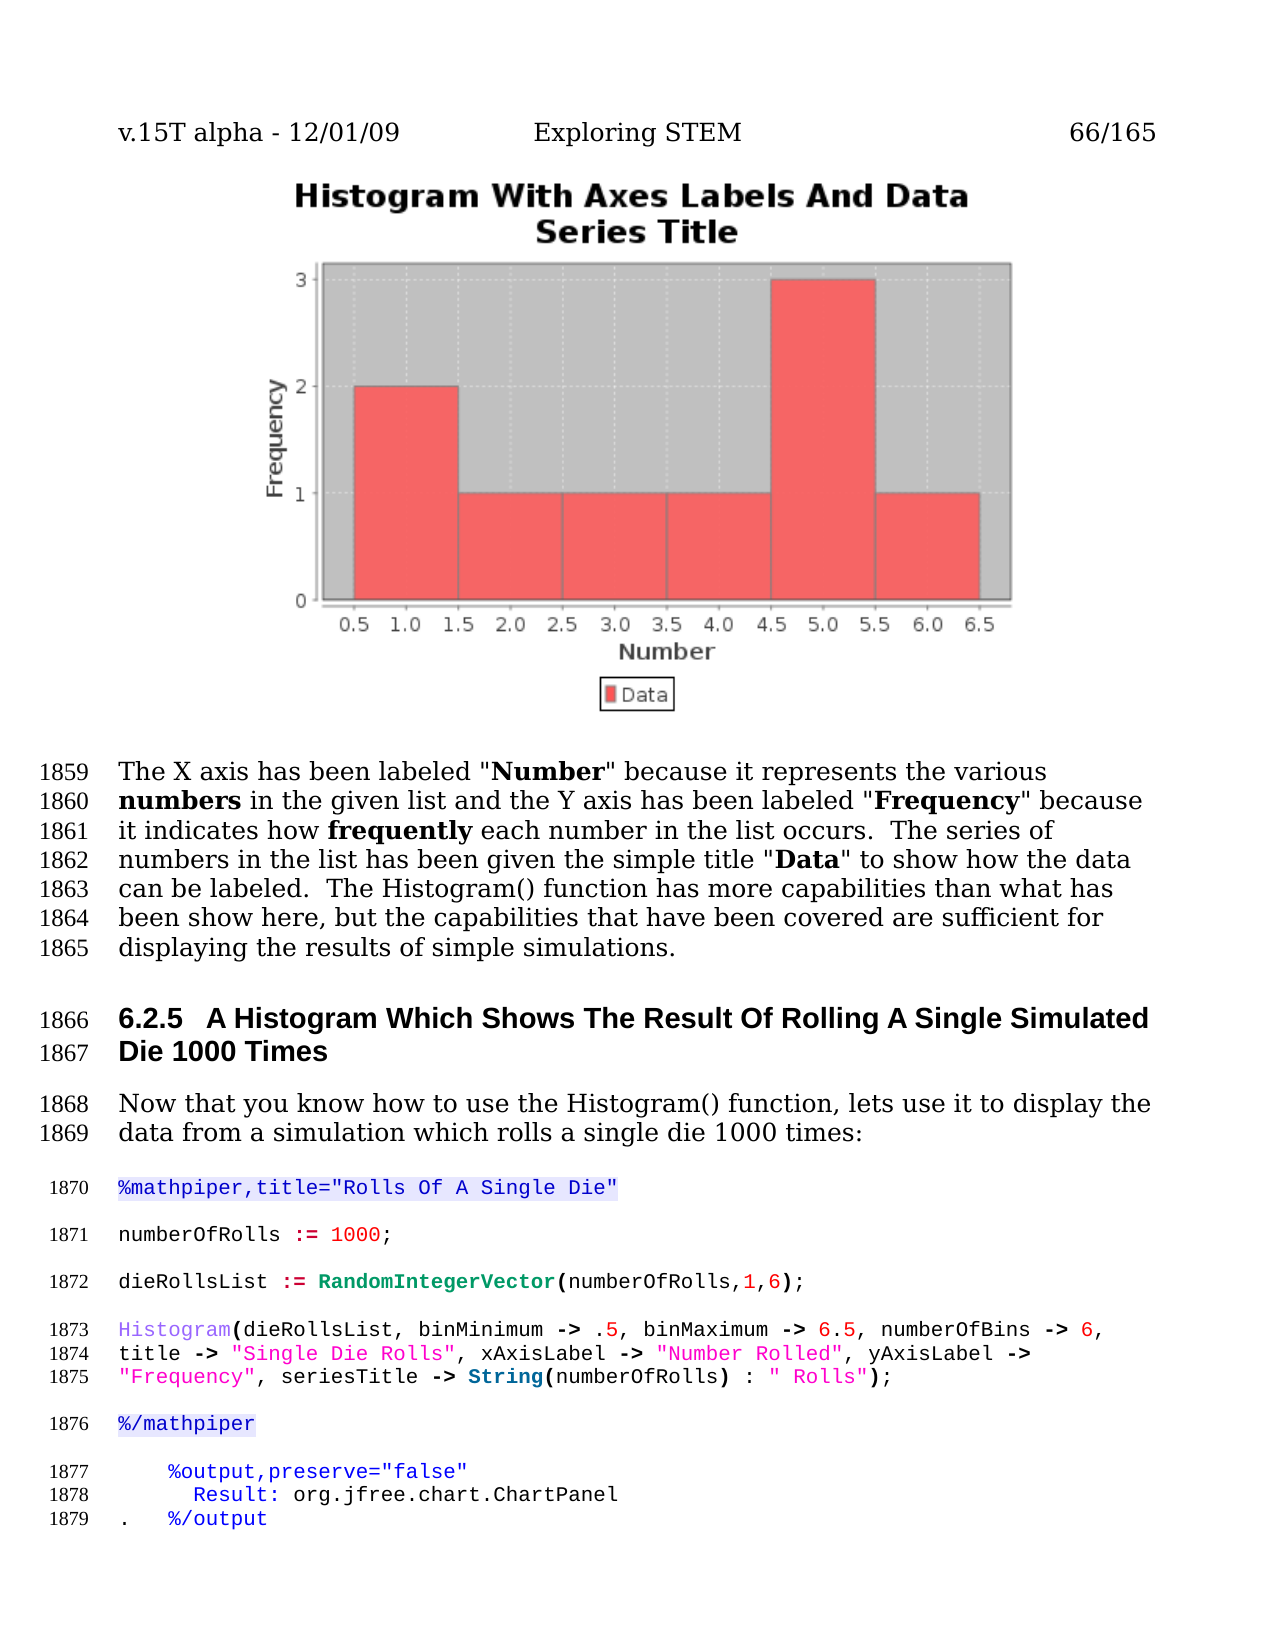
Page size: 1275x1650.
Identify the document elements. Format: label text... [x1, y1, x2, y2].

text . %/output [118, 1508, 1157, 1532]
text dieRollsList := RandomIntegerVector(numberOfRolls,1,6); [118, 1272, 1157, 1295]
text %/mathpiper [118, 1413, 1157, 1437]
text %output,preserve="false" [118, 1461, 1157, 1484]
text Histogram(dieRollsList, binMinimum -> .5, binMaximum -> 6.5, numberOfBins -> 6, title -> "Single Die Rolls", xAxisLabel -> "Number Rolled", yAxisLabel -> "Frequency", seriesTitle -> String(numberOfRolls) : " Rolls"); [118, 1319, 1157, 1390]
text %mathpiper,title="Rolls Of A Single Die" [118, 1177, 1157, 1201]
text The X axis has been labeled "Number" because it represents the various numbers in the given list and the Y axis has been labeled "Frequency" because it indicates how frequently each number in the list occurs. The series of numbers in the list has been given the simple title "Data" to show how the data can be labeled. The Histogram() function has more capabilities than what has been show here, but the capabilities that have been covered are sufficient for displaying the results of simple simulations. [118, 757, 1157, 962]
picture [245, 176, 1030, 713]
subtitle A Histogram Which Shows The Result Of Rolling A Single Simulated Die 1000 Times [118, 1001, 1157, 1068]
text Result: org.jfree.chart.ChartPanel [118, 1484, 1157, 1508]
text numberOfRolls := 1000; [118, 1224, 1157, 1248]
text Now that you know how to use the Histogram() function, lets use it to display the data from a simulation which rolls a single die 1000 times: [118, 1089, 1157, 1147]
